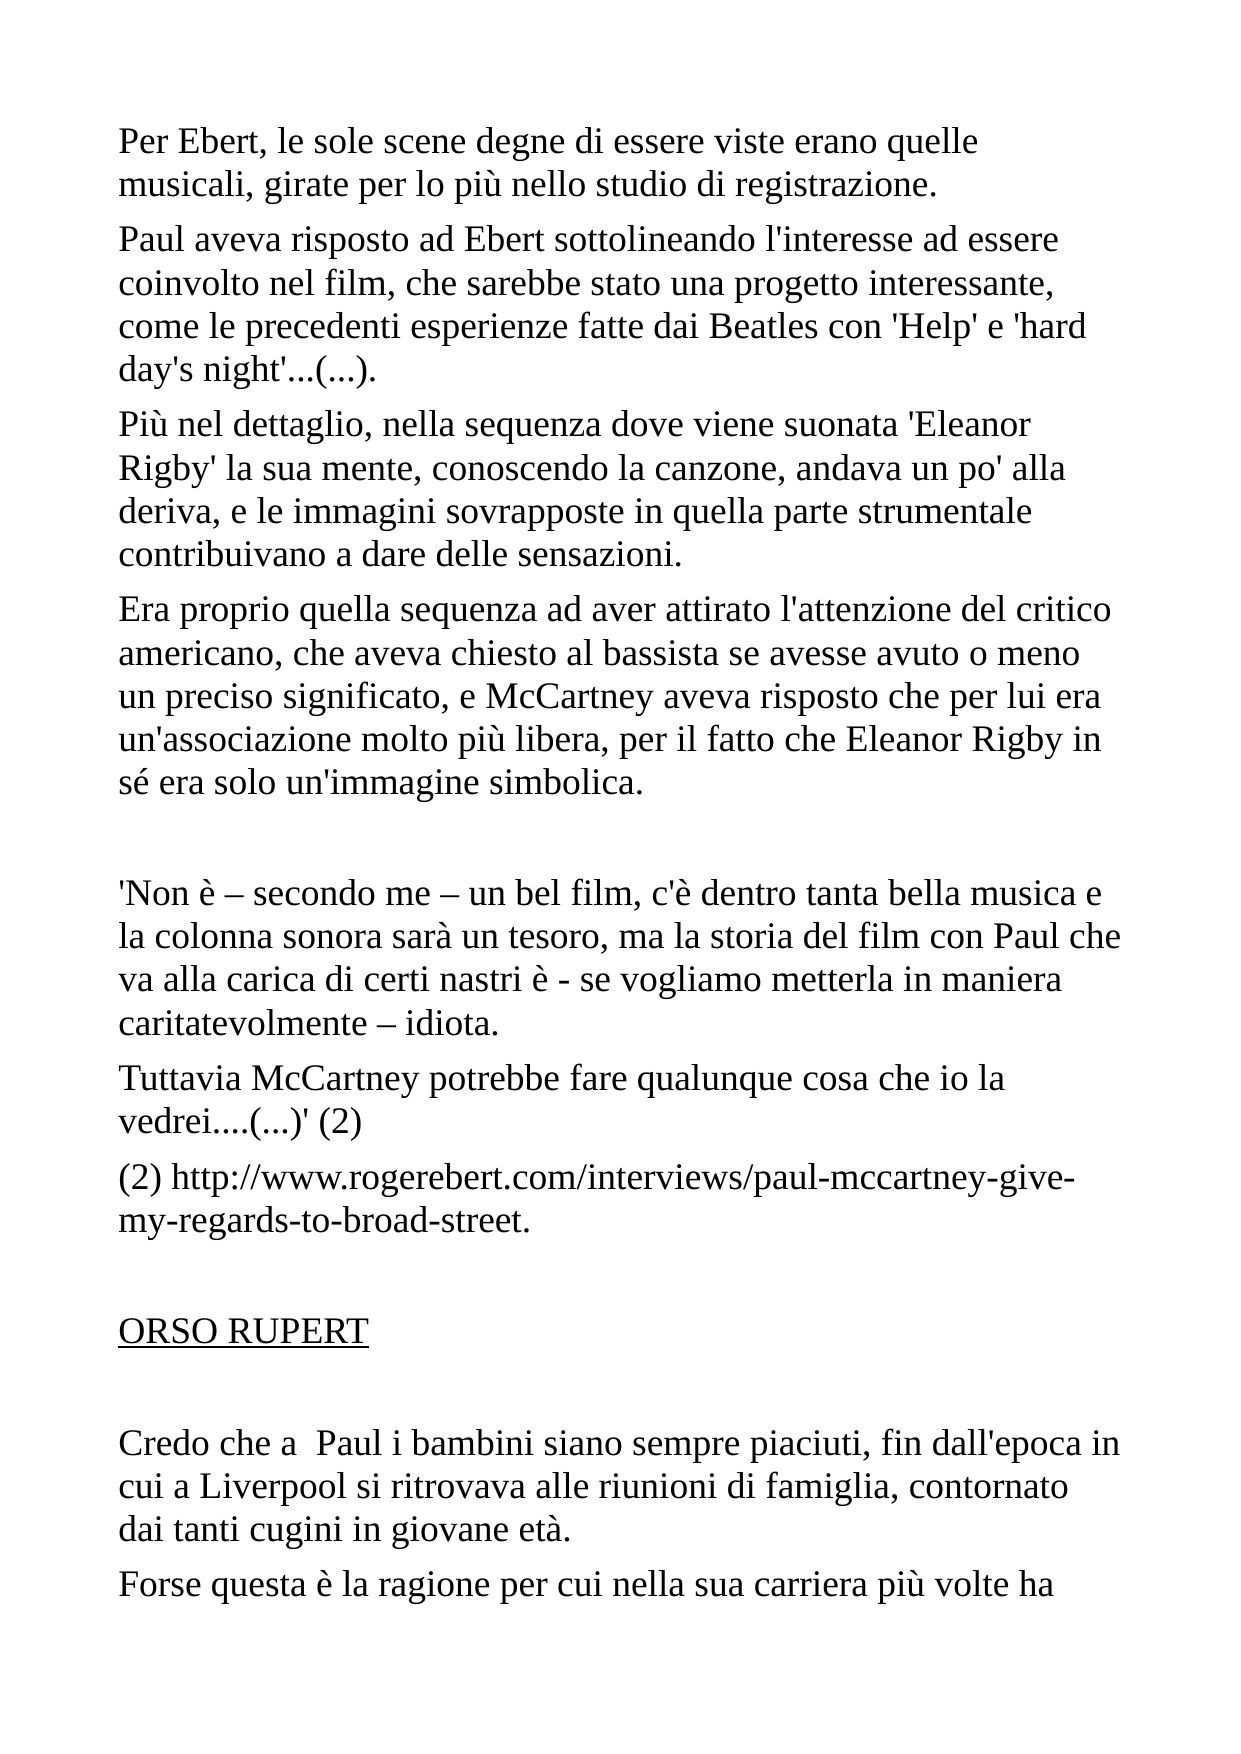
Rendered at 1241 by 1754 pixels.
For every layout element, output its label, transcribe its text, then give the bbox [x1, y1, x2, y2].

text (2) http://www.rogerebert.com/interviews/paul-mccartney-give-my-regards-to-broad-street. [118, 1154, 1122, 1241]
text Era proprio quella sequenza ad aver attirato l'attenzione del critico americano, che aveva chiesto al bassista se avesse avuto o meno un preciso significato, e McCartney aveva risposto che per lui era un'associazione molto più libera, per il fatto che Eleanor Rigby in sé era solo un'immagine simbolica. [118, 587, 1122, 802]
text Paul aveva risposto ad Ebert sottolineando l'interesse ad essere coinvolto nel film, che sarebbe stato una progetto interessante, come le precedenti esperienze fatte dai Beatles con 'Help' e 'hard day's night'...(...). [118, 217, 1122, 389]
text Più nel dettaglio, nella sequenza dove viene suonata 'Eleanor Rigby' la sua mente, conoscendo la canzone, andava un po' alla deriva, e le immagini sovrapposte in quella parte strumentale contribuivano a dare delle sensazioni. [118, 402, 1122, 574]
text ORSO RUPERT [118, 1309, 1122, 1352]
text 'Non è – secondo me – un bel film, c'è dentro tanta bella musica e la colonna sonora sarà un tesoro, ma la storia del film con Paul che va alla carica di certi nastri è - se vogliamo metterla in maniera caritatevolmente – idiota. [118, 871, 1122, 1043]
text Credo che a Paul i bambini siano sempre piaciuti, fin dall'epoca in cui a Liverpool si ritrovava alle riunioni di famiglia, contornato dai tanti cugini in giovane età. [118, 1420, 1122, 1549]
text Forse questa è la ragione per cui nella sua carriera più volte ha [118, 1562, 1122, 1605]
text Tuttavia McCartney potrebbe fare qualunque cosa che io la vedrei....(...)' (2) [118, 1056, 1122, 1142]
text Per Ebert, le sole scene degne di essere viste erano quelle musicali, girate per lo più nello studio di registrazione. [118, 118, 1122, 204]
